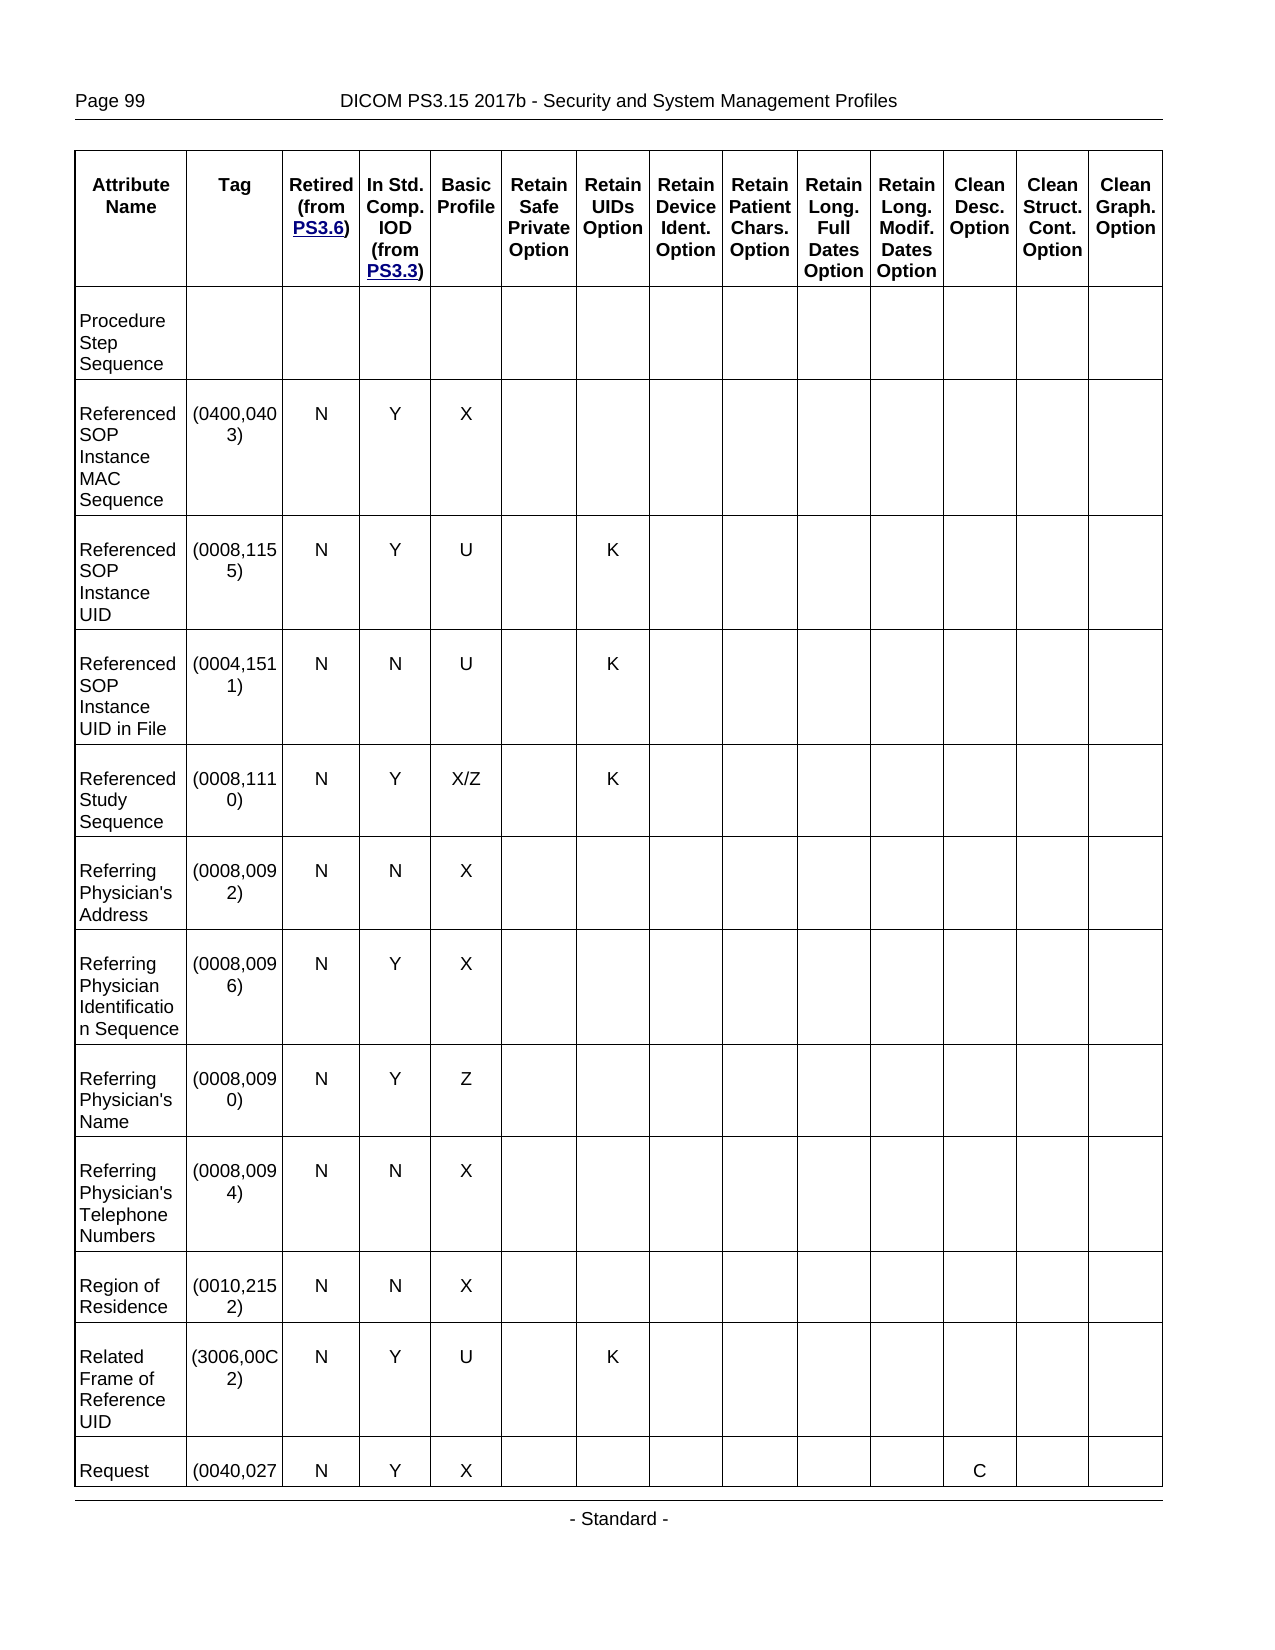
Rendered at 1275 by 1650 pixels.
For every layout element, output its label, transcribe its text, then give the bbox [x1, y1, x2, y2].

table_cell [871, 930, 943, 1043]
table_cell [944, 1045, 1016, 1136]
table_cell [944, 1137, 1016, 1251]
table_cell Y [360, 930, 430, 1043]
table_cell [944, 630, 1016, 743]
table_cell (0008,0094) [187, 1137, 282, 1251]
table_cell [871, 380, 943, 515]
table_header Retain Patient Chars. Option [723, 151, 797, 286]
table_cell [944, 516, 1016, 629]
table_cell [723, 1437, 797, 1486]
table_cell [283, 287, 359, 379]
table_cell [650, 287, 722, 379]
table_cell [798, 745, 870, 836]
table_cell [650, 516, 722, 629]
table_cell U [431, 1323, 501, 1436]
table_cell (0040,027 [187, 1437, 282, 1486]
table_cell N [360, 1137, 430, 1251]
table_cell [1089, 1437, 1162, 1486]
table_cell N [283, 1252, 359, 1322]
table_cell N [283, 1045, 359, 1136]
table_cell [1017, 1137, 1088, 1251]
table_cell [650, 1323, 722, 1436]
table_cell [431, 287, 501, 379]
table_cell [1017, 380, 1088, 515]
table_cell N [283, 630, 359, 743]
table_cell [1017, 837, 1088, 929]
table_cell N [360, 630, 430, 743]
table_cell [798, 1323, 870, 1436]
table_cell [871, 630, 943, 743]
table_cell [871, 1252, 943, 1322]
table_cell [502, 745, 576, 836]
table_cell [360, 287, 430, 379]
table_cell Y [360, 380, 430, 515]
table_cell [798, 837, 870, 929]
table_header Clean Struct. Cont. Option [1017, 151, 1088, 286]
table_cell Y [360, 1045, 430, 1136]
table_cell Region of Residence [76, 1252, 186, 1322]
table_header Attribute Name [76, 151, 186, 286]
table_cell [577, 380, 649, 515]
table_cell [502, 1437, 576, 1486]
table_cell X/Z [431, 745, 501, 836]
table_cell [944, 745, 1016, 836]
table_cell [1017, 287, 1088, 379]
table_cell [798, 516, 870, 629]
table_cell [944, 837, 1016, 929]
table_cell [1089, 516, 1162, 629]
table_cell Z [431, 1045, 501, 1136]
table_cell [1089, 287, 1162, 379]
table_cell (0008,0096) [187, 930, 282, 1043]
table_cell [798, 380, 870, 515]
table_cell [944, 930, 1016, 1043]
table_header Retain Long. Modif. Dates Option [871, 151, 943, 286]
table_cell [723, 287, 797, 379]
table_cell [650, 745, 722, 836]
table_cell [723, 516, 797, 629]
table_cell [1089, 745, 1162, 836]
table_cell [650, 1045, 722, 1136]
table_cell [502, 630, 576, 743]
table_cell [944, 380, 1016, 515]
table_cell [577, 287, 649, 379]
table_header Retired (from PS3.6) [283, 151, 359, 286]
table_cell [650, 930, 722, 1043]
table_cell [798, 1045, 870, 1136]
table_cell [798, 1252, 870, 1322]
table_cell [1089, 1045, 1162, 1136]
table_cell Referring Physician's Telephone Numbers [76, 1137, 186, 1251]
table_cell Related Frame of Reference UID [76, 1323, 186, 1436]
table_cell [1089, 1137, 1162, 1251]
table_cell [723, 1137, 797, 1251]
table_cell [502, 837, 576, 929]
table_cell [871, 287, 943, 379]
table_cell [1017, 630, 1088, 743]
table_cell [502, 1045, 576, 1136]
table_cell [723, 380, 797, 515]
table_cell [650, 630, 722, 743]
table_cell [723, 1252, 797, 1322]
table_cell [650, 837, 722, 929]
table_cell Referenced SOP Instance UID in File [76, 630, 186, 743]
table_cell [502, 1137, 576, 1251]
table_cell [1089, 630, 1162, 743]
table_cell Referenced SOP Instance MAC Sequence [76, 380, 186, 515]
table_cell (0008,1110) [187, 745, 282, 836]
table_header Retain Device Ident. Option [650, 151, 722, 286]
table_cell [187, 287, 282, 379]
table_header Basic Profile [431, 151, 501, 286]
table_cell [577, 1045, 649, 1136]
table_cell Request [76, 1437, 186, 1486]
table_cell [650, 380, 722, 515]
table_cell (0400,0403) [187, 380, 282, 515]
table_cell [502, 1323, 576, 1436]
table_cell N [283, 516, 359, 629]
table_cell [577, 1137, 649, 1251]
table_cell K [577, 516, 649, 629]
table_header In Std. Comp. IOD (from PS3.3) [360, 151, 430, 286]
table_cell (0008,0092) [187, 837, 282, 929]
table_cell [1089, 380, 1162, 515]
table_cell N [283, 1137, 359, 1251]
table_cell [502, 930, 576, 1043]
table_cell [871, 1437, 943, 1486]
table_cell [650, 1137, 722, 1251]
table_cell X [431, 1437, 501, 1486]
table_cell U [431, 630, 501, 743]
table_cell [798, 630, 870, 743]
table_cell [1017, 745, 1088, 836]
table_cell K [577, 1323, 649, 1436]
table_cell [1017, 1045, 1088, 1136]
table_cell [1017, 1437, 1088, 1486]
table_cell [723, 837, 797, 929]
table_cell Y [360, 1323, 430, 1436]
table_cell [798, 1137, 870, 1251]
table_cell [944, 1323, 1016, 1436]
table_cell C [944, 1437, 1016, 1486]
table_header Retain UIDs Option [577, 151, 649, 286]
table_cell X [431, 1252, 501, 1322]
table_cell N [360, 837, 430, 929]
table_cell [723, 1323, 797, 1436]
table_cell [944, 1252, 1016, 1322]
table_cell N [283, 837, 359, 929]
table_cell [798, 930, 870, 1043]
table_cell [650, 1437, 722, 1486]
table_cell Y [360, 745, 430, 836]
table_cell [650, 1252, 722, 1322]
table_cell [577, 930, 649, 1043]
table_cell [798, 287, 870, 379]
table_cell [577, 837, 649, 929]
table_cell [502, 380, 576, 515]
table_cell (0008,1155) [187, 516, 282, 629]
table_header Tag [187, 151, 282, 286]
table_cell N [283, 380, 359, 515]
table_cell [944, 287, 1016, 379]
table_cell [723, 745, 797, 836]
table_cell [1017, 930, 1088, 1043]
table_cell [1089, 1252, 1162, 1322]
table_cell [502, 516, 576, 629]
table_cell K [577, 630, 649, 743]
table_cell [798, 1437, 870, 1486]
table_cell X [431, 930, 501, 1043]
table_cell K [577, 745, 649, 836]
table_cell [871, 1323, 943, 1436]
table_cell [871, 745, 943, 836]
table_cell Y [360, 1437, 430, 1486]
table_header Retain Long. Full Dates Option [798, 151, 870, 286]
table_cell N [283, 930, 359, 1043]
table_cell [502, 287, 576, 379]
table_cell (0008,0090) [187, 1045, 282, 1136]
table_cell [1089, 1323, 1162, 1436]
table_cell [1017, 516, 1088, 629]
table_cell X [431, 837, 501, 929]
table_cell Referring Physician Identification Sequence [76, 930, 186, 1043]
table_cell [502, 1252, 576, 1322]
table_cell [1089, 837, 1162, 929]
table_cell N [360, 1252, 430, 1322]
table_cell (0004,1511) [187, 630, 282, 743]
table_cell N [283, 1437, 359, 1486]
table_cell Referring Physician's Address [76, 837, 186, 929]
table_cell [871, 1045, 943, 1136]
table_cell U [431, 516, 501, 629]
table_cell [577, 1252, 649, 1322]
table_cell N [283, 1323, 359, 1436]
table_cell [1089, 930, 1162, 1043]
table_cell [723, 630, 797, 743]
table_cell X [431, 1137, 501, 1251]
table_header Clean Graph. Option [1089, 151, 1162, 286]
table_cell [871, 1137, 943, 1251]
table_cell [577, 1437, 649, 1486]
table_cell Procedure Step Sequence [76, 287, 186, 379]
table_header Clean Desc. Option [944, 151, 1016, 286]
table_cell [1017, 1252, 1088, 1322]
table_cell Referenced Study Sequence [76, 745, 186, 836]
table_cell Referenced SOP Instance UID [76, 516, 186, 629]
table_cell [1017, 1323, 1088, 1436]
table_cell [871, 837, 943, 929]
table_header Retain Safe Private Option [502, 151, 576, 286]
table_cell [871, 516, 943, 629]
table_cell [723, 930, 797, 1043]
table_cell X [431, 380, 501, 515]
table_cell Y [360, 516, 430, 629]
table_cell Referring Physician's Name [76, 1045, 186, 1136]
table_cell N [283, 745, 359, 836]
table_cell (0010,2152) [187, 1252, 282, 1322]
table_cell (3006,00C2) [187, 1323, 282, 1436]
table_cell [723, 1045, 797, 1136]
